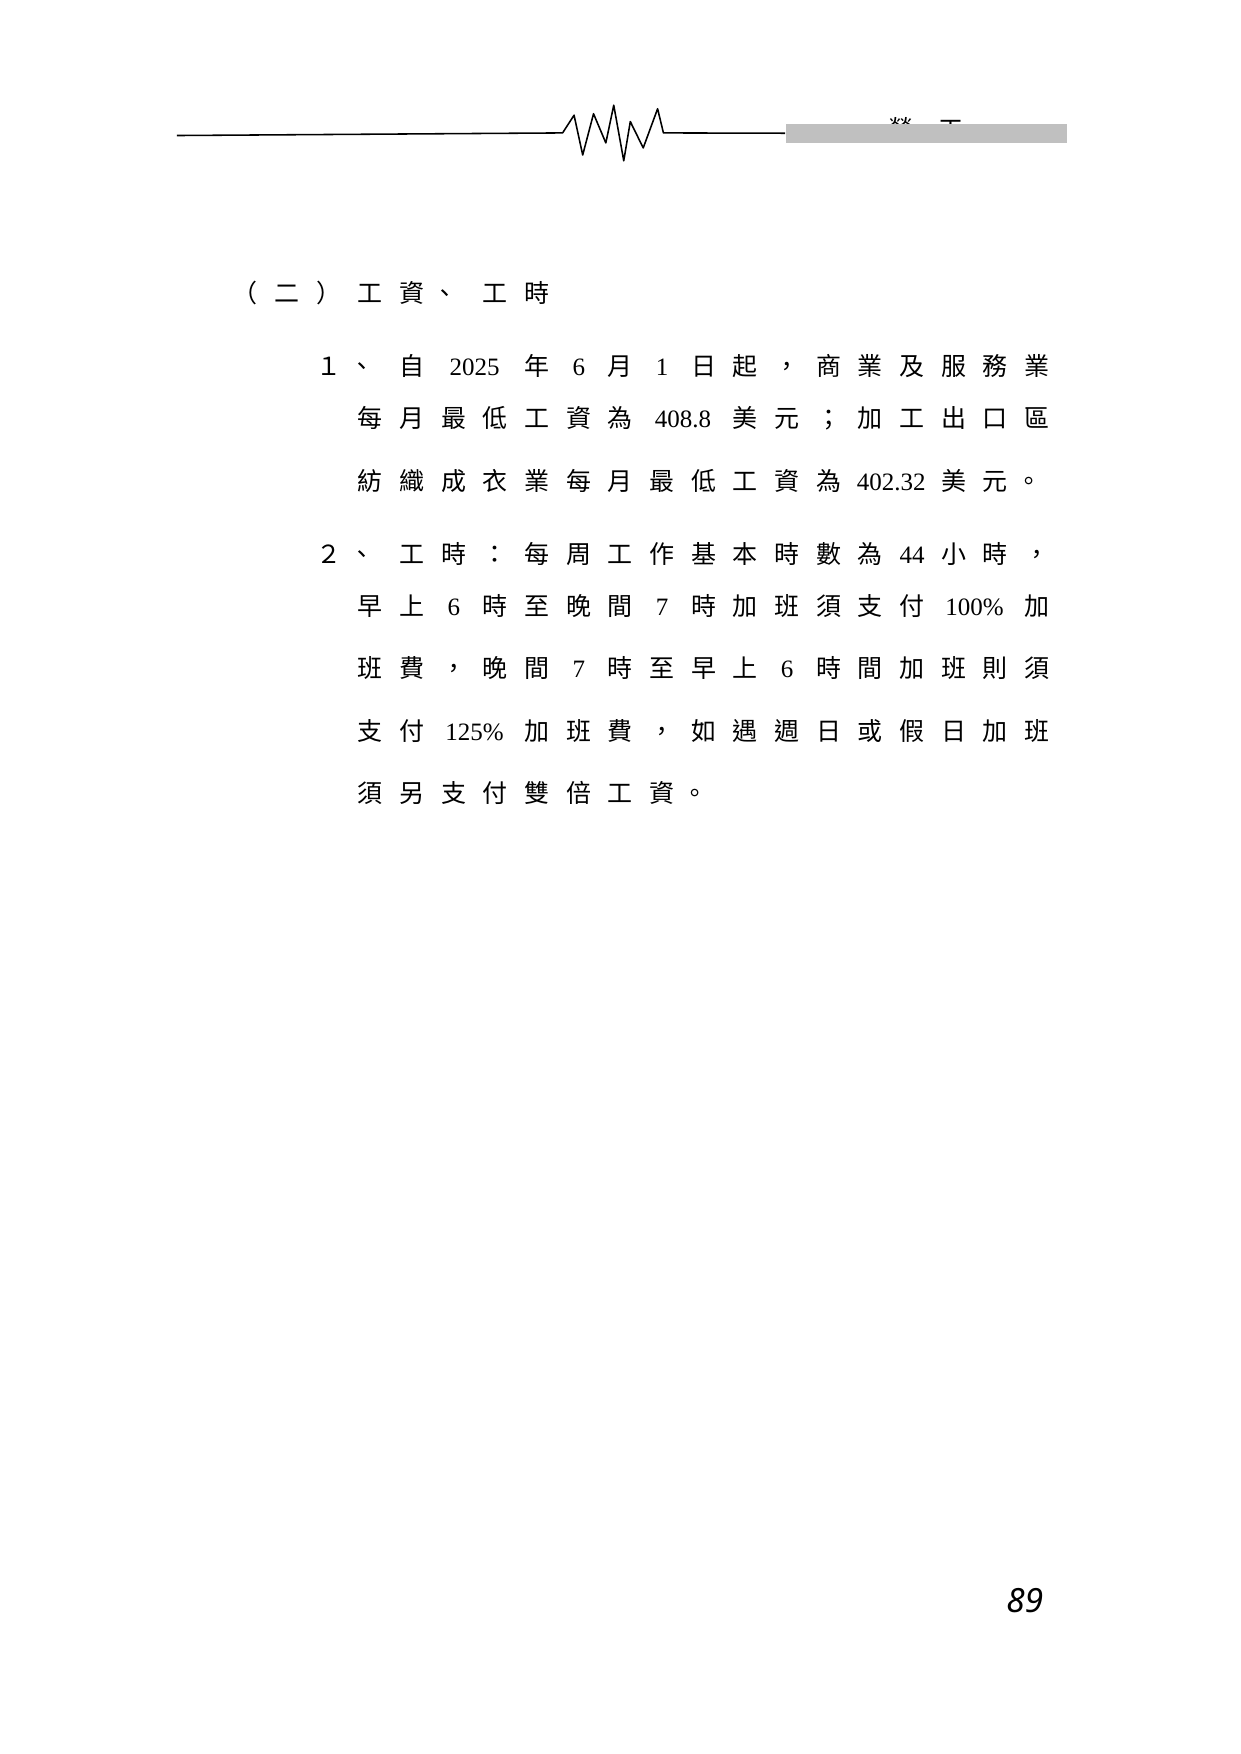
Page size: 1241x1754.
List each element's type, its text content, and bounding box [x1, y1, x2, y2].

text １、自2025年6月1日起，商業及服務業每月最低工資為408.8美元；加工出口區紡織成衣業每月最低工資為402.32美元。 [281, 313, 1058, 500]
text （二）工資、工時 [207, 250, 1058, 313]
text ２、工時：每周工作基本時數為44小時，早上6時至晚間7時加班須支付100%加班費，晚間7時至早上6時間加班則須支付125%加班費，如遇週日或假日加班須另支付雙倍工資。 [281, 500, 1058, 813]
